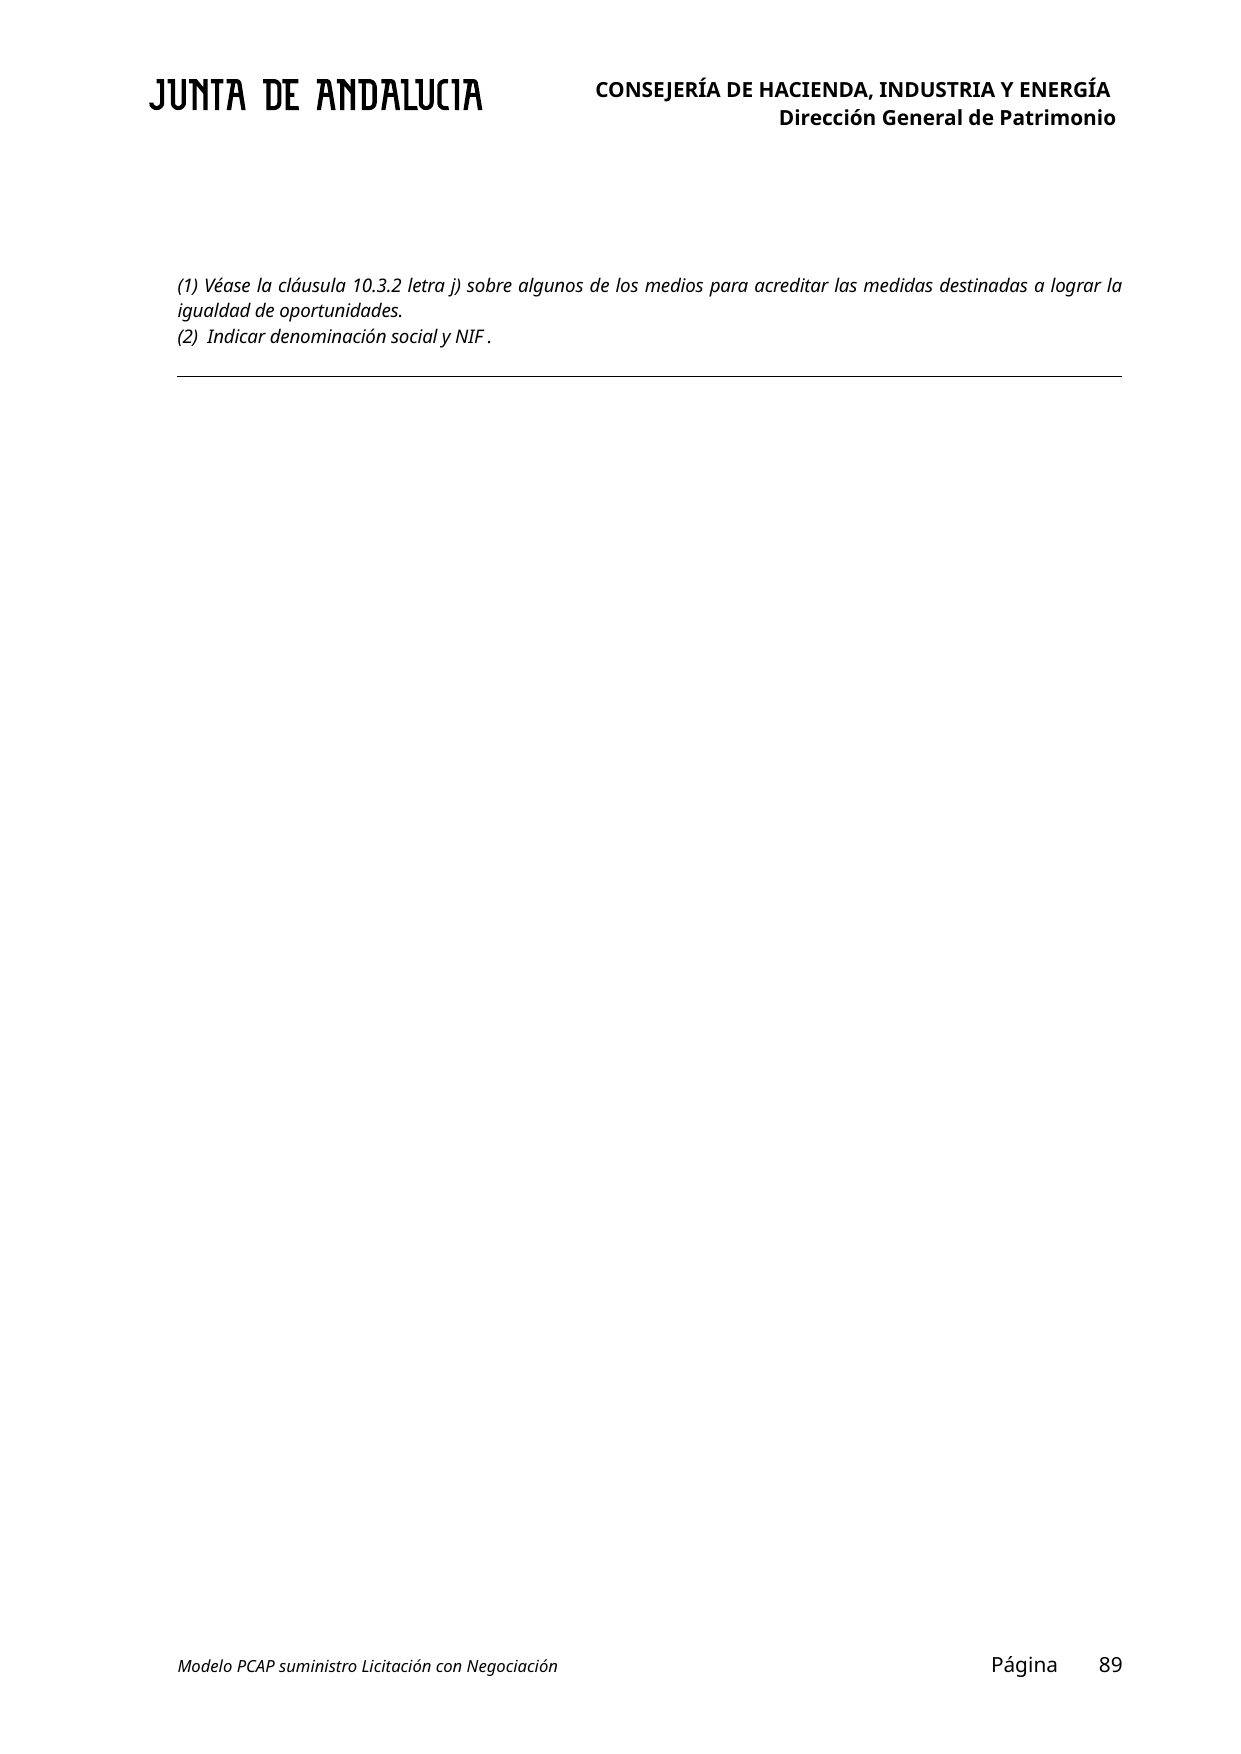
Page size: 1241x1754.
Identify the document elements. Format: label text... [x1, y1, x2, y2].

text (2) Indicar denominación social y NIF . [177, 323, 1122, 349]
text (1) Véase la cláusula 10.3.2 letra j) sobre algunos de los medios para acreditar las medidas destinadas a lograr la igualdad de oportunidades. [177, 272, 1122, 323]
